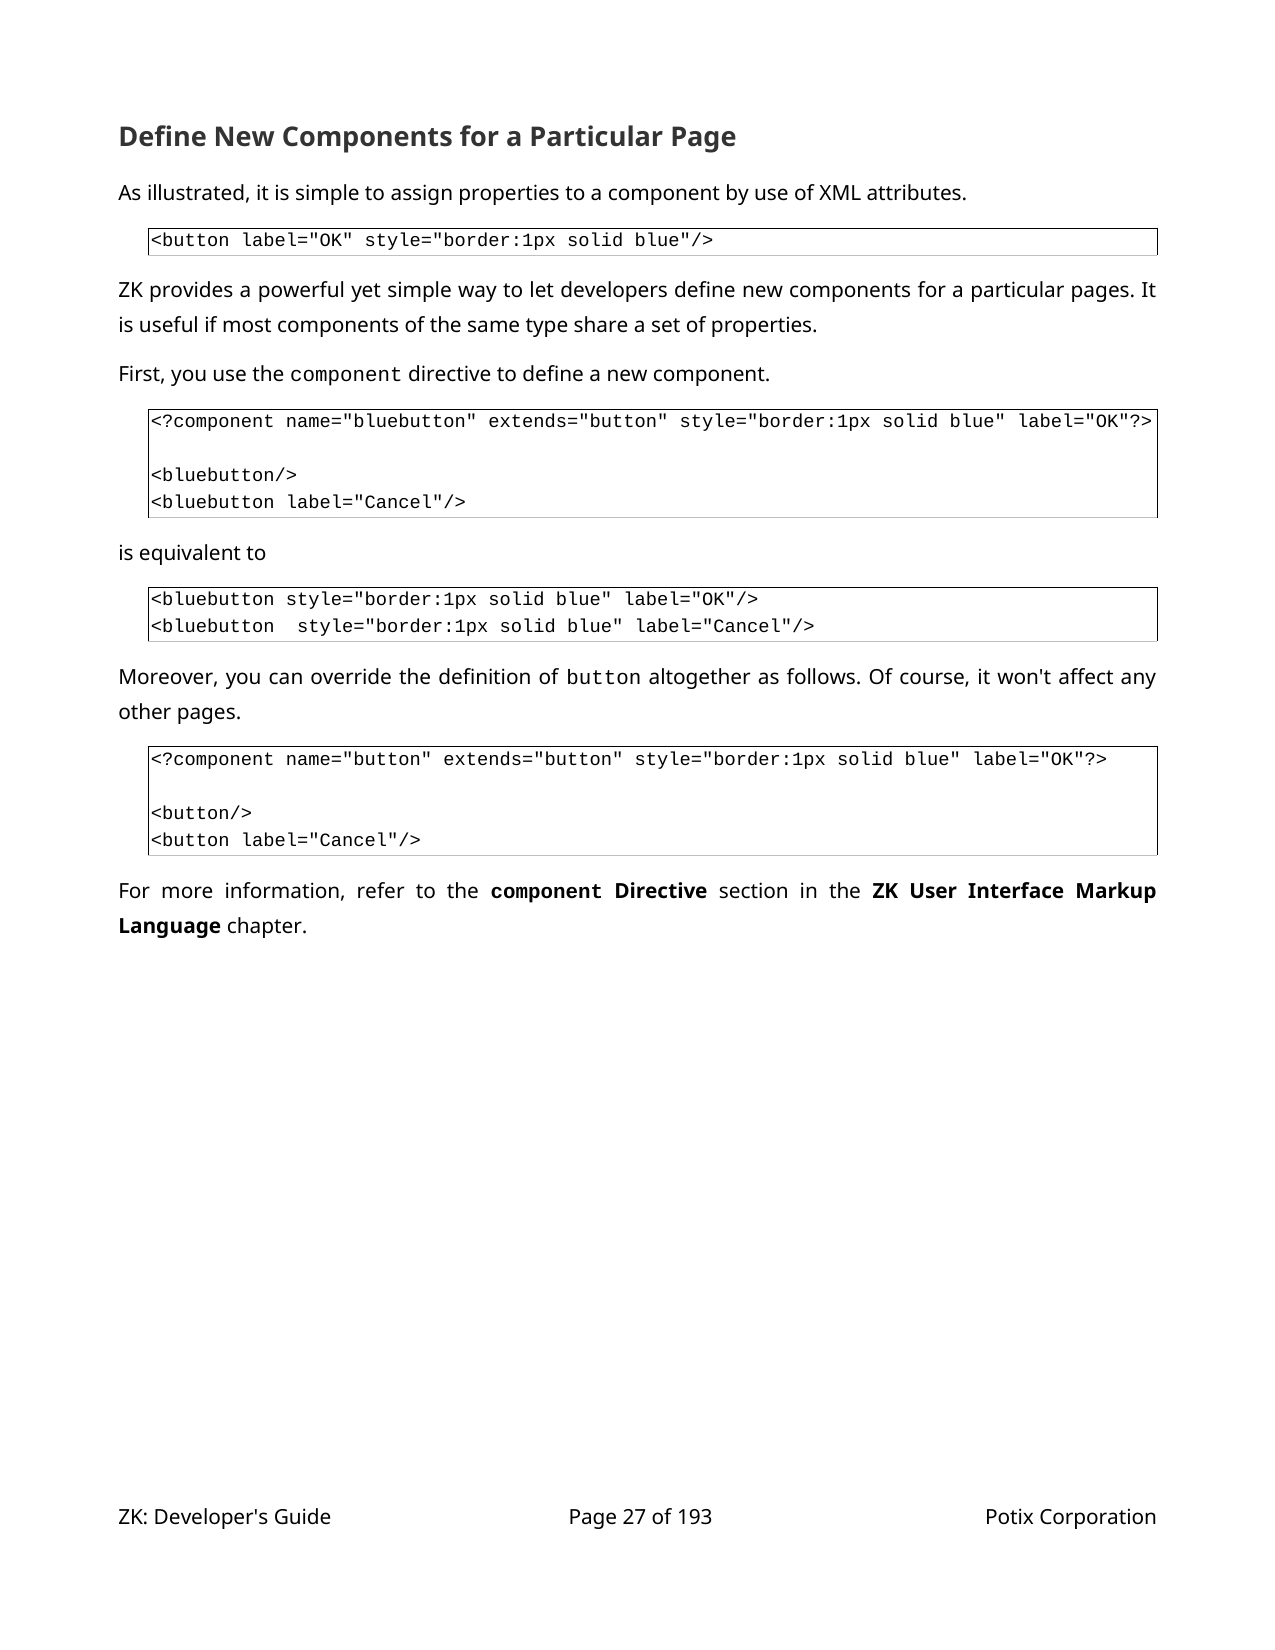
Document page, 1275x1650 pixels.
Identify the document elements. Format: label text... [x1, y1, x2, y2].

text <bluebutton style="border:1px solid blue" label="Cancel"/> [149, 614, 1157, 641]
text <?component name="button" extends="button" style="border:1px solid blue" label="OK"?> [149, 747, 1157, 771]
text ZK provides a powerful yet simple way to let developers define new components for a particular pages. It is useful if most components of the same type share a set of properties. [118, 275, 1157, 339]
text <bluebutton/> [149, 463, 1157, 487]
text <button label="OK" style="border:1px solid blue"/> [149, 229, 1157, 255]
text <button/> [149, 801, 1157, 825]
text is equivalent to [118, 538, 1157, 566]
text For more information, refer to the component Directive section in the ZK User Interface Markup Language chapter. [118, 876, 1157, 939]
text <bluebutton label="Cancel"/> [149, 490, 1157, 517]
text First, you use the component directive to define a new component. [118, 359, 1157, 388]
text <bluebutton style="border:1px solid blue" label="OK"/> [149, 588, 1157, 611]
text <button label="Cancel"/> [149, 828, 1157, 855]
text As illustrated, it is simple to assign properties to a component by use of XML attributes. [118, 178, 1157, 207]
text Moreover, you can override the definition of button altogether as follows. Of course, it won't affect any other pages. [118, 662, 1157, 726]
text <?component name="bluebutton" extends="button" style="border:1px solid blue" label="OK"?> [149, 410, 1157, 433]
subtitle Define New Components for a Particular Page [118, 118, 1157, 155]
